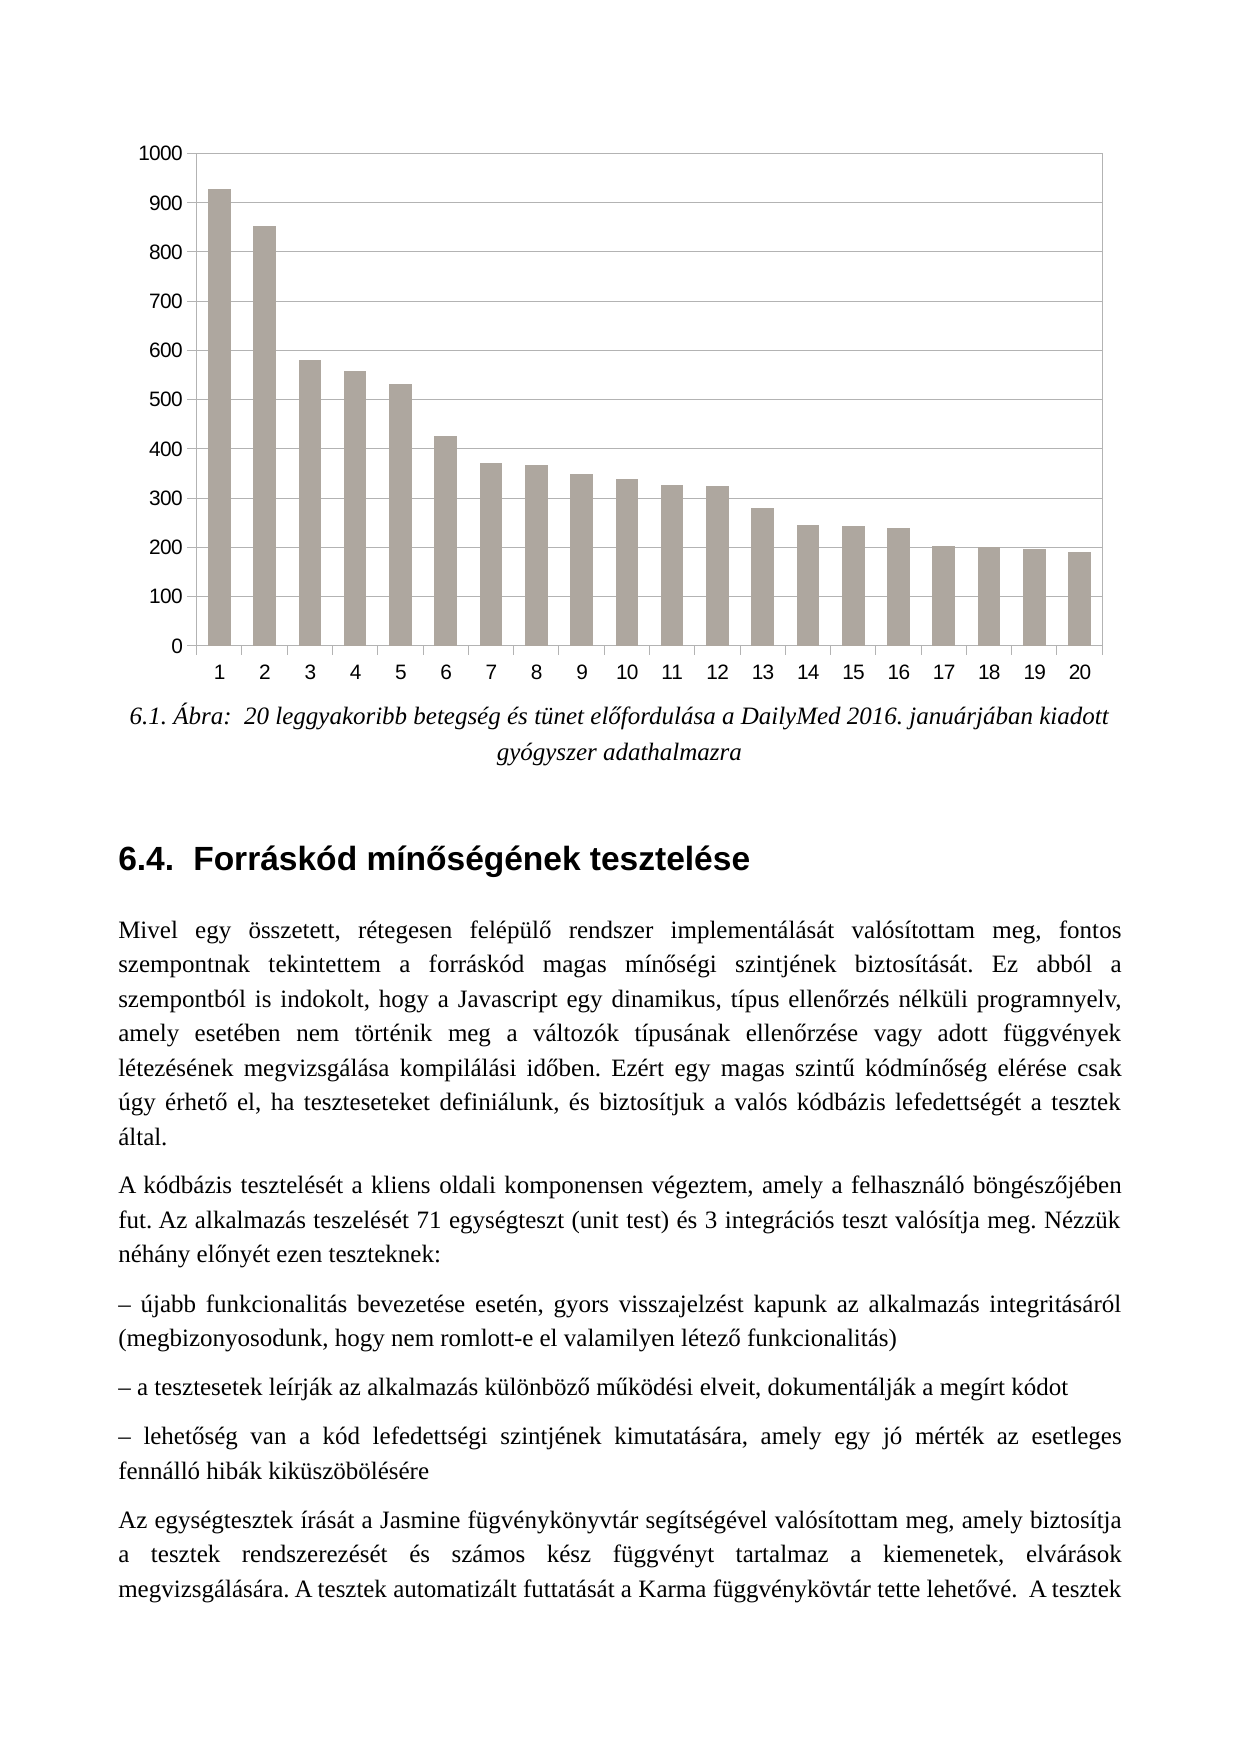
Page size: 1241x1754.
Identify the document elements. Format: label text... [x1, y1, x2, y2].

subtitle Forráskód mínőségének tesztelése [118, 841, 1122, 877]
text Mivel egy összetett, rétegesen felépülő rendszer implementálását valósítottam meg, fontos szempontnak tekintettem a forráskód magas mínőségi szintjének biztosítását. Ez abból a szempontból is indokolt, hogy a Javascript egy dinamikus, típus ellenőrzés nélküli programnyelv, amely esetében nem történik meg a változók típusának ellenőrzése vagy adott függvények létezésének megvizsgálása kompilálási időben. Ezért egy magas szintű kódmínőség elérése csak úgy érhető el, ha teszteseteket definiálunk, és biztosítjuk a valós kódbázis lefedettségét a tesztek által. [118, 915, 1122, 1150]
text A kódbázis tesztelését a kliens oldali komponensen végeztem, amely a felhasználó böngészőjében fut. Az alkalmazás teszelését 71 egységteszt (unit test) és 3 integrációs teszt valósítja meg. Nézzük néhány előnyét ezen teszteknek: [118, 1171, 1122, 1268]
text 6.1. Ábra: 20 leggyakoribb betegség és tünet előfordulása a DailyMed 2016. januárjában kiadott gyógyszer adathalmazra [118, 131, 1122, 768]
text – újabb funkcionalitás bevezetése esetén, gyors visszajelzést kapunk az alkalmazás integritásáról (megbizonyosodunk, hogy nem romlott-e el valamilyen létező funkcionalitás) [118, 1289, 1122, 1352]
text – a tesztesetek leírják az alkalmazás különböző működési elveit, dokumentálják a megírt kódot [118, 1372, 1122, 1401]
text – lehetőség van a kód lefedettségi szintjének kimutatására, amely egy jó mérték az esetleges fennálló hibák kiküszöbölésére [118, 1421, 1122, 1484]
title Az egységtesztek írását a Jasmine fügvénykönyvtár segítségével valósítottam meg, amely biztosítja a tesztek rendszerezését és számos kész függvényt tartalmaz a kiemenetek, elvárások megvizsgálására. A tesztek automatizált futtatását a Karma függvénykövtár tette lehetővé. A tesztek [118, 1505, 1122, 1602]
